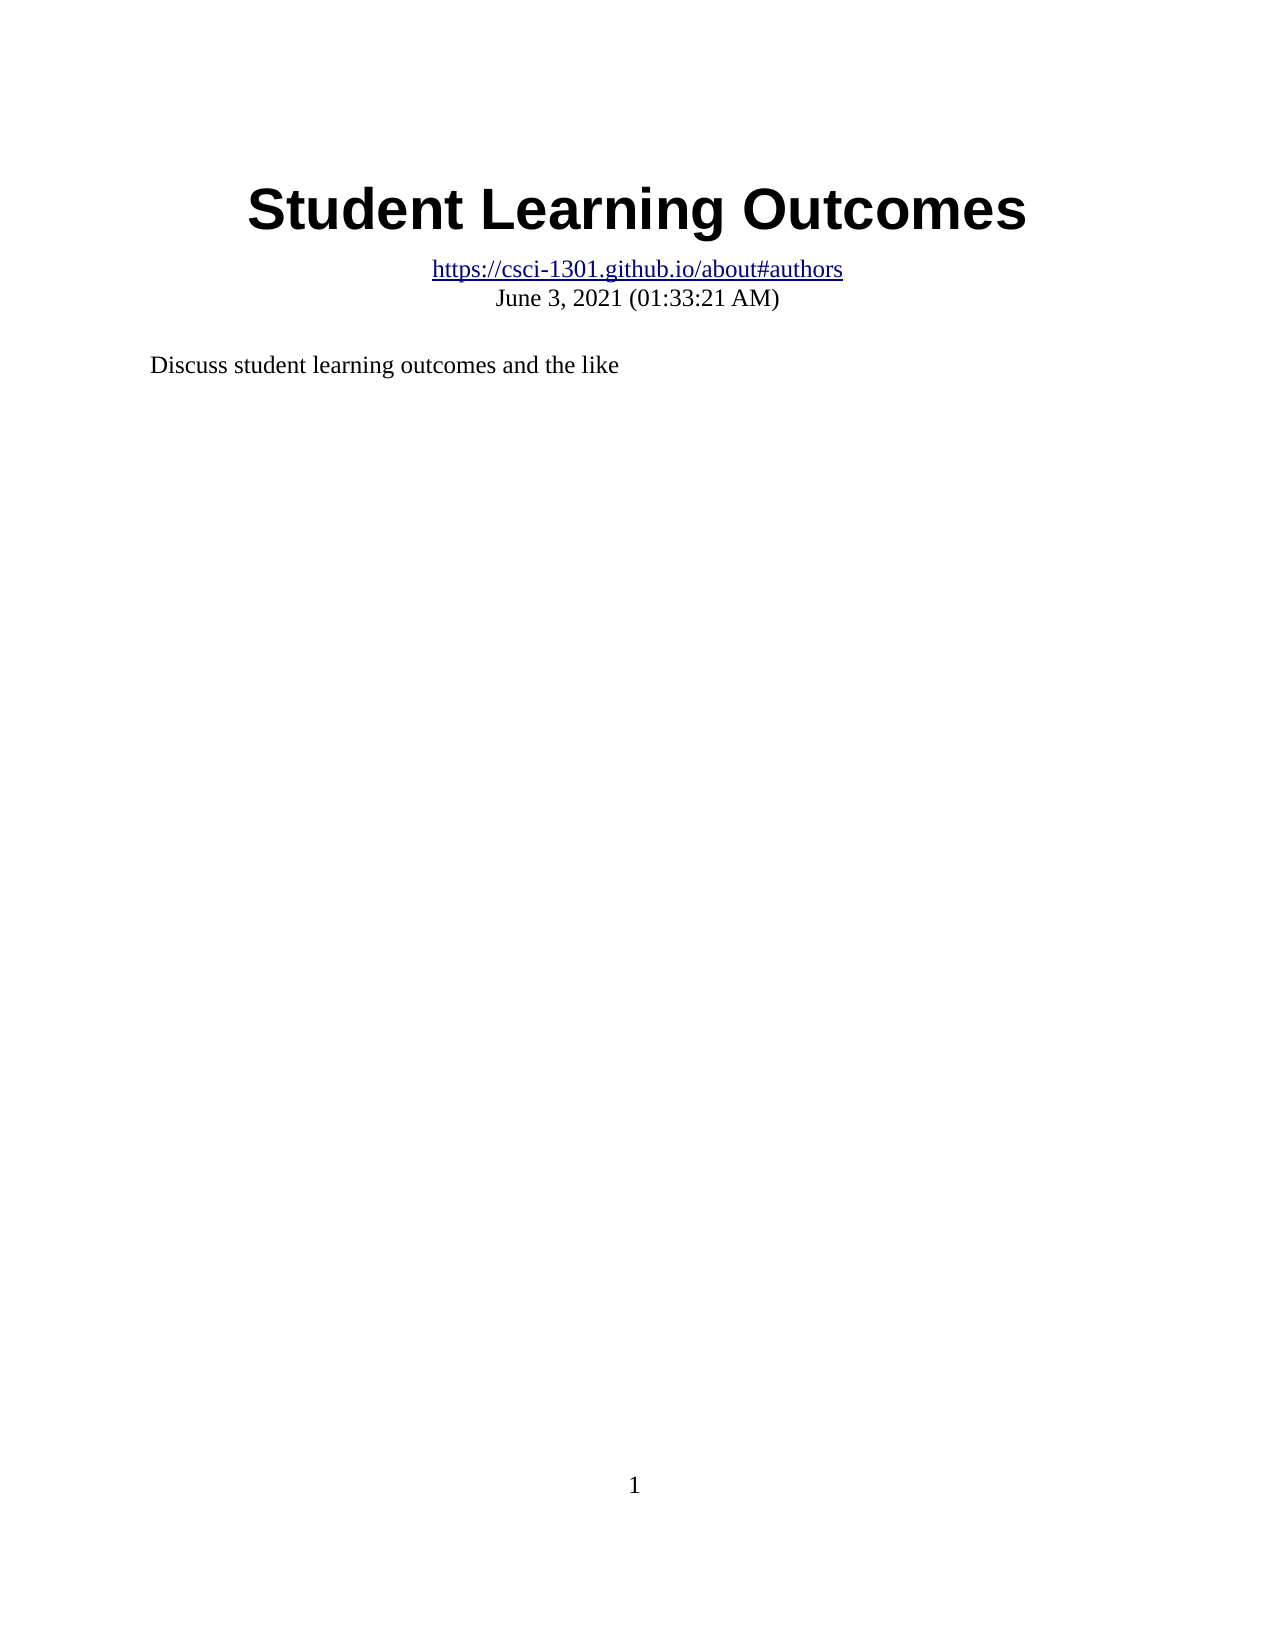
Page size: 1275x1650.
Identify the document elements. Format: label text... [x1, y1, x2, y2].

text Discuss student learning outcomes and the like [150, 350, 1125, 378]
text June 3, 2021 (01:33:21 AM) [150, 283, 1125, 312]
title Student Learning Outcomes [150, 175, 1125, 242]
text https://csci-1301.github.io/about#authors [150, 254, 1125, 283]
